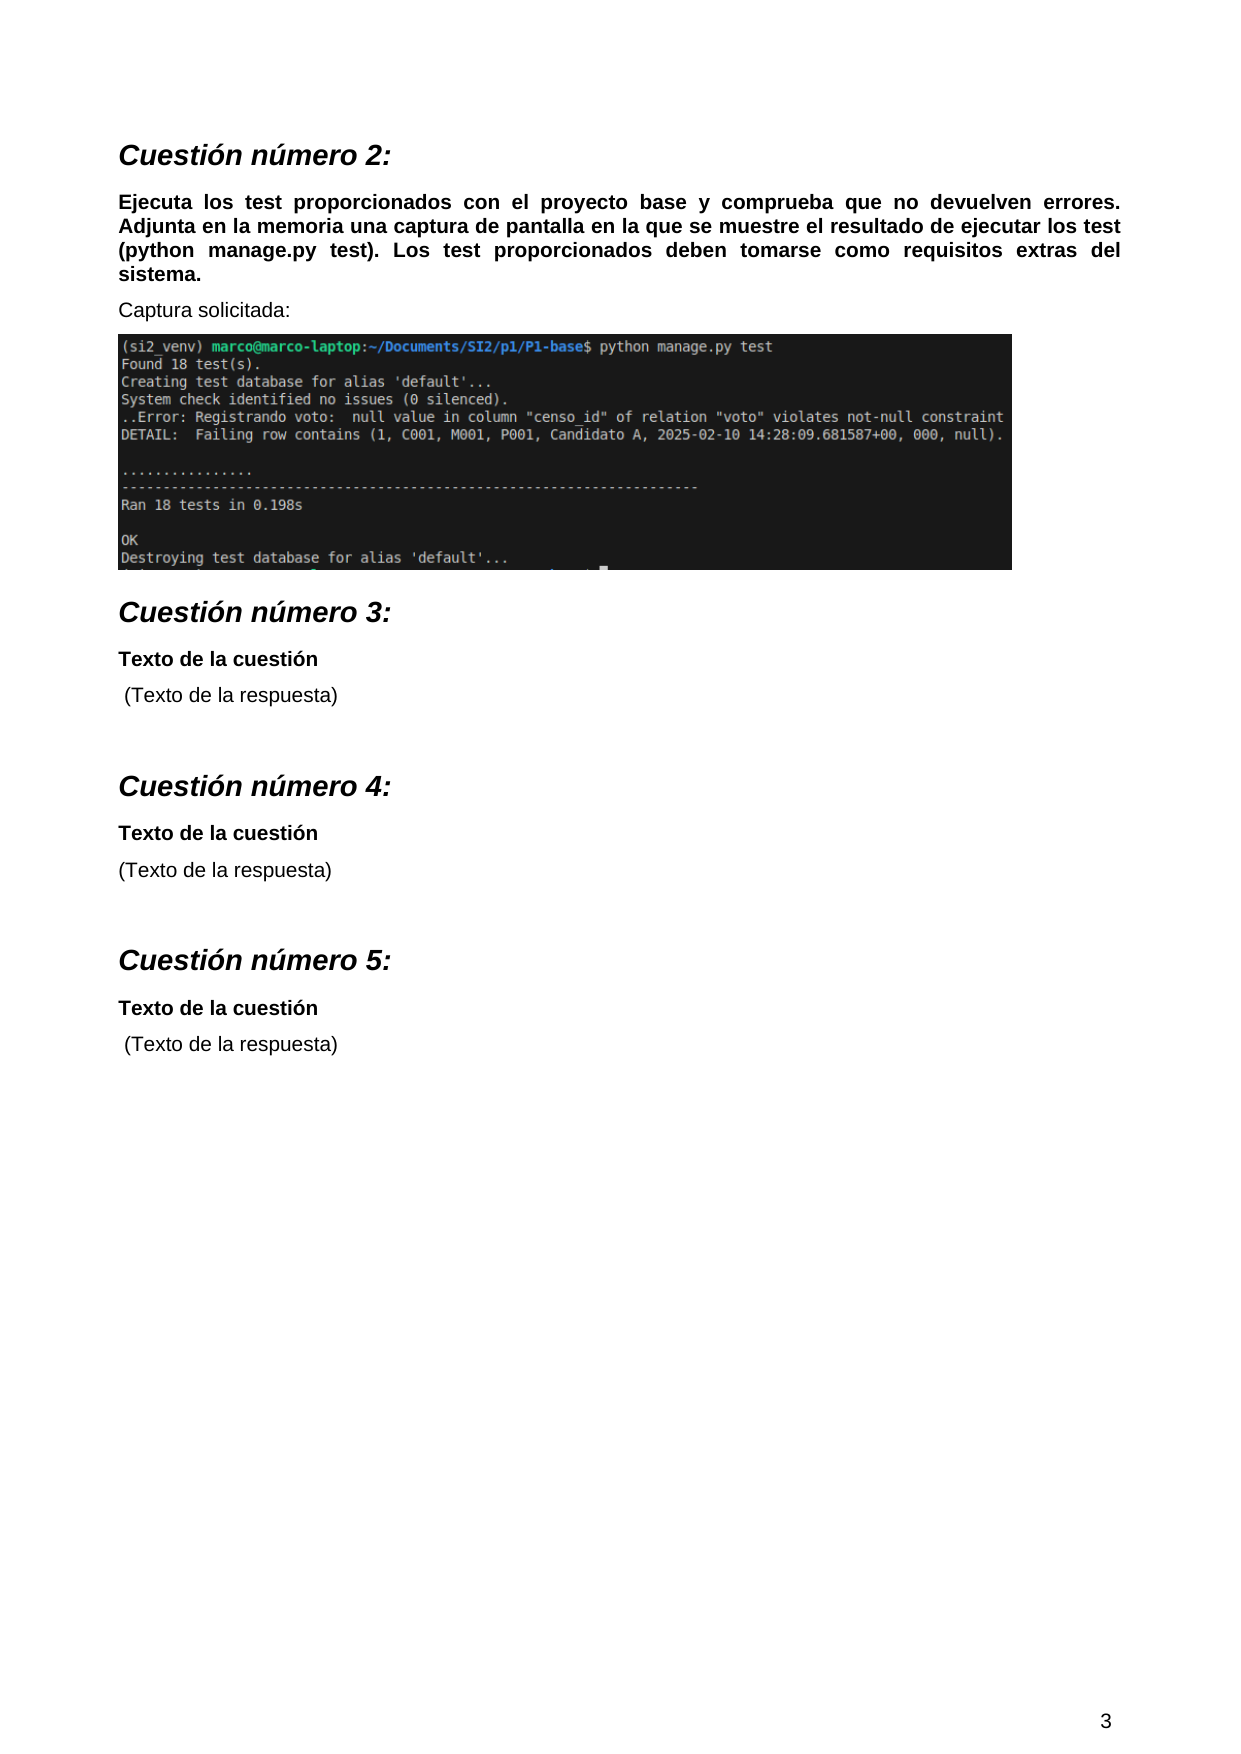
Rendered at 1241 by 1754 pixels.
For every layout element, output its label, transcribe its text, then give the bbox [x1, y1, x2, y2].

text (Texto de la respuesta) [118, 858, 1122, 882]
text Texto de la cuestión [118, 647, 1122, 671]
text (Texto de la respuesta) [118, 683, 1122, 707]
picture [118, 334, 1012, 570]
text Texto de la cuestión [118, 821, 1122, 845]
subtitle Cuestión número 3: [118, 594, 1122, 628]
subtitle Cuestión número 5: [118, 943, 1122, 977]
subtitle Cuestión número 2: [118, 137, 1122, 171]
subtitle Cuestión número 4: [118, 769, 1122, 802]
text Ejecuta los test proporcionados con el proyecto base y comprueba que no devuelven errores. Adjunta en la memoria una captura de pantalla en la que se muestre el resultado de ejecutar los test (python manage.py test). Los test proporcionados deben tomarse como requisitos extras del sistema. [118, 190, 1122, 286]
text Texto de la cuestión [118, 995, 1122, 1019]
text Captura solicitada: [118, 298, 1122, 322]
text (Texto de la respuesta) [118, 1032, 1122, 1056]
